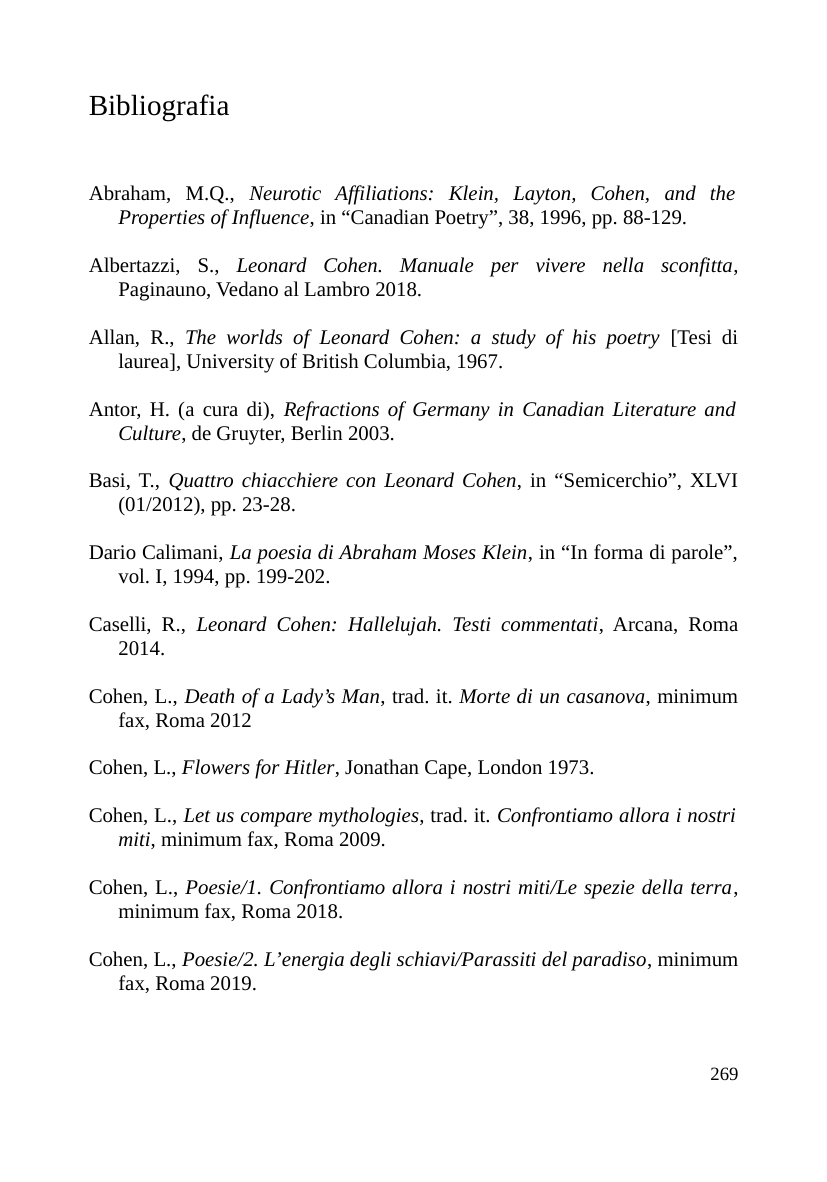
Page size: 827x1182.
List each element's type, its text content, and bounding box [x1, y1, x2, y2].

text Cohen, L., Flowers for Hitler, Jonathan Cape, London 1973. [88, 755, 738, 779]
text Albertazzi, S., Leonard Cohen. Manuale per vivere nella sconfitta, Paginauno, Vedano al Lambro 2018. [88, 253, 738, 301]
text Cohen, L., Poesie/1. Confrontiamo allora i nostri miti/Le spezie della terra, minimum fax, Roma 2018. [88, 875, 738, 923]
text Cohen, L., Death of a Lady’s Man, trad. it. Morte di un casanova, minimum fax, Roma 2012 [88, 683, 738, 732]
text Cohen, L., Let us compare mythologies, trad. it. Confrontiamo allora i nostri miti, minimum fax, Roma 2009. [88, 803, 738, 851]
text Antor, H. (a cura di), Refractions of Germany in Canadian Literature and Culture, de Gruyter, Berlin 2003. [88, 396, 738, 444]
text Allan, R., The worlds of Leonard Cohen: a study of his poetry [Tesi di laurea], University of British Columbia, 1967. [88, 325, 738, 373]
text Caselli, R., Leonard Cohen: Hallelujah. Testi commentati, Arcana, Roma 2014. [88, 612, 738, 660]
text Cohen, L., Poesie/2. L’energia degli schiavi/Parassiti del paradiso, minimum fax, Roma 2019. [88, 947, 738, 995]
text Bibliografia [88, 88, 738, 122]
text Abraham, M.Q., Neurotic Affiliations: Klein, Layton, Cohen, and the Properties of Influence, in “Canadian Poetry”, 38, 1996, pp. 88-129. [88, 181, 738, 229]
text Dario Calimani, La poesia di Abraham Moses Klein, in “In forma di parole”, vol. I, 1994, pp. 199-202. [88, 540, 738, 588]
text Basi, T., Quattro chiacchiere con Leonard Cohen, in “Semicerchio”, XLVI (01/2012), pp. 23-28. [88, 468, 738, 516]
